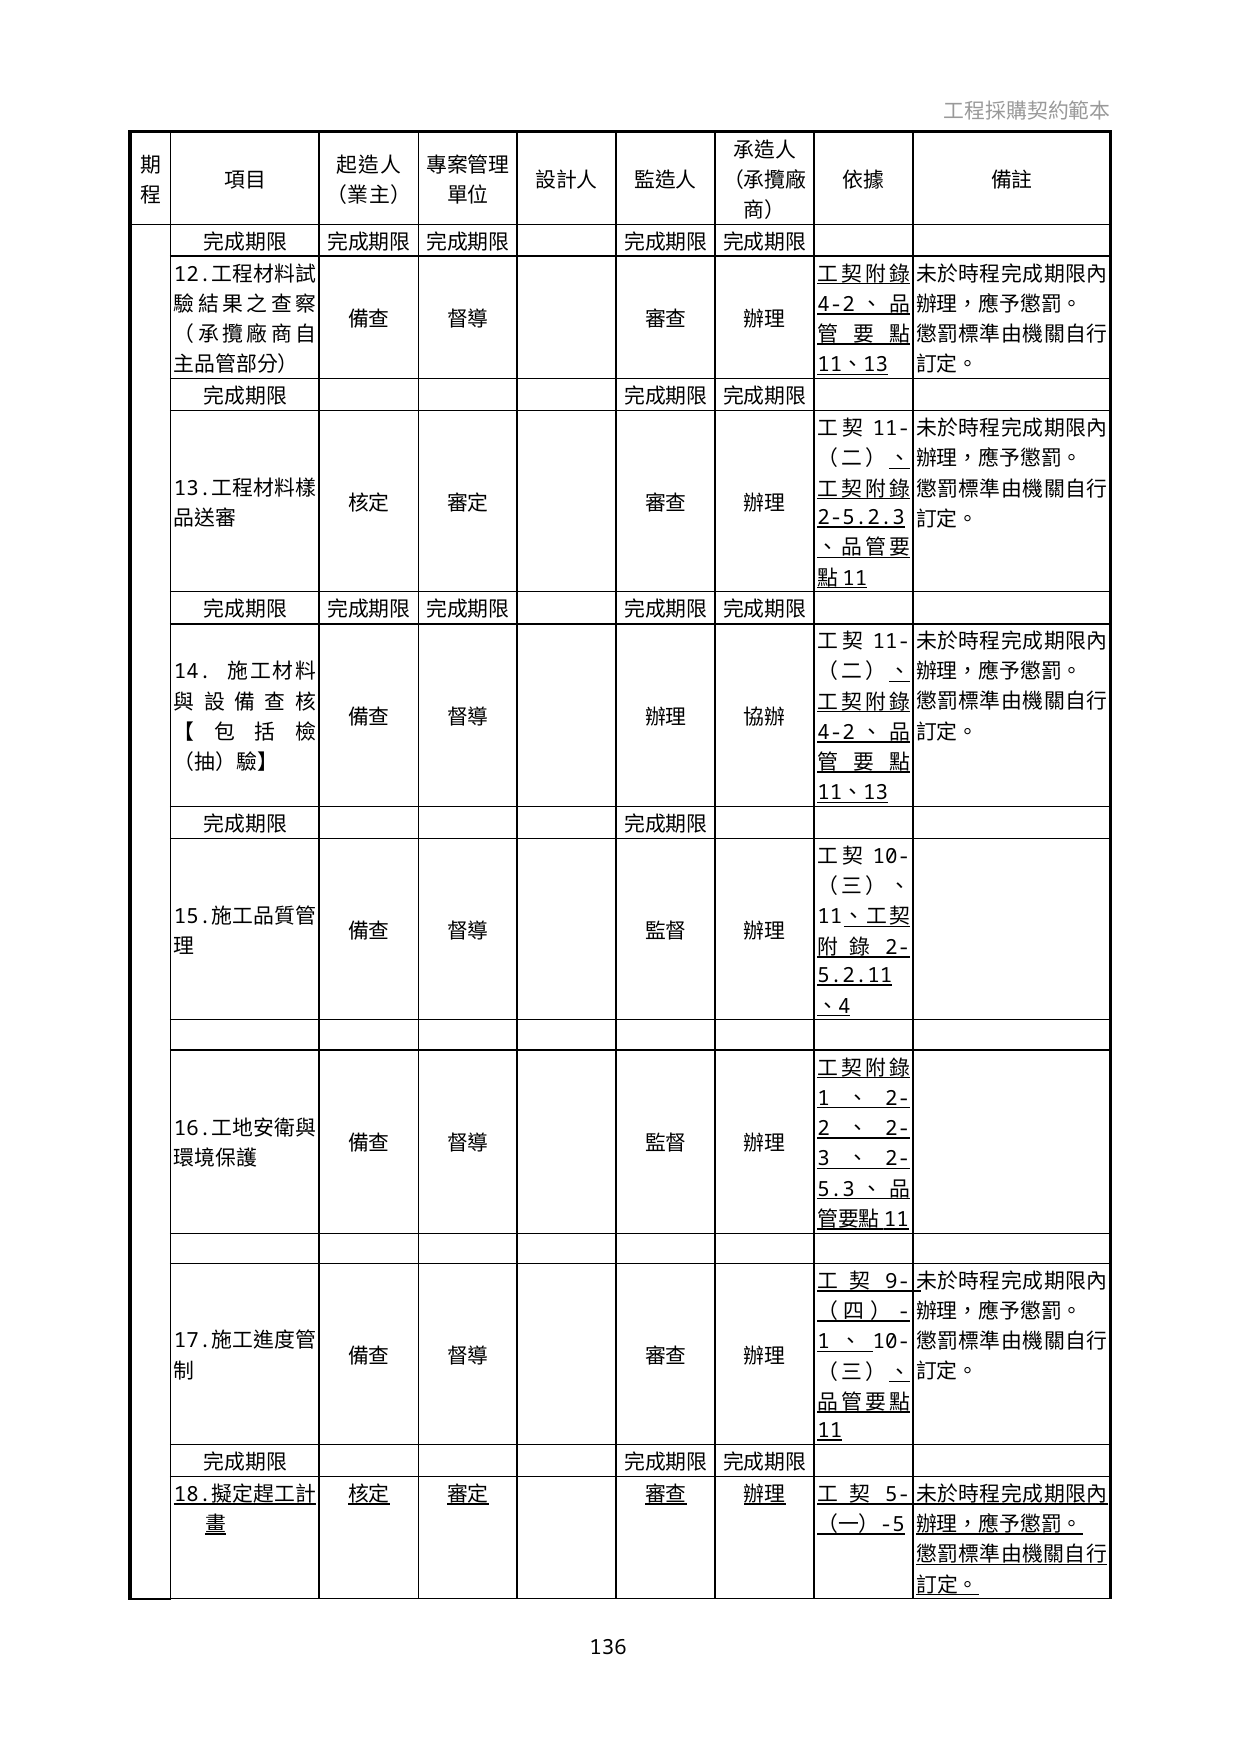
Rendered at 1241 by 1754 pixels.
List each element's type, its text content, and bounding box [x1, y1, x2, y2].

table_cell 完成期限 [171, 1445, 318, 1476]
table_cell 17.施工進度管制 [171, 1264, 318, 1444]
table_cell 督導 [419, 257, 516, 378]
table_cell [815, 379, 912, 410]
table_cell [518, 225, 615, 255]
table_cell 協辦 [716, 625, 813, 806]
table_cell [914, 807, 1109, 838]
table_cell 工契9-（四）-1、10-（三）、品管要點11 [815, 1264, 912, 1444]
table_cell 督導 [419, 1051, 516, 1232]
table_cell [171, 1234, 318, 1262]
table_header 專案管理單位 [419, 133, 516, 224]
table_cell 工契11-（二）、工契附錄4-2、品管要點11、13 [815, 625, 912, 806]
table_cell 完成期限 [171, 225, 318, 255]
table_cell 完成期限 [617, 592, 714, 623]
table_cell 未於時程完成期限內辦理，應予懲罰。 懲罰標準由機關自行訂定。 [914, 1264, 1109, 1444]
table_cell [617, 1020, 714, 1049]
table_cell [716, 1020, 813, 1049]
table_cell [914, 1051, 1109, 1232]
table_cell 完成期限 [419, 225, 516, 255]
table_cell [518, 411, 615, 591]
table_cell [815, 592, 912, 623]
table_cell [518, 1445, 615, 1476]
table_cell [815, 807, 912, 838]
table_cell [716, 807, 813, 838]
table_cell 完成期限 [320, 225, 418, 255]
table_cell 完成期限 [617, 225, 714, 255]
table_cell [914, 839, 1109, 1019]
table_cell [518, 625, 615, 806]
table_cell 完成期限 [171, 379, 318, 410]
table_header 設計人 [518, 133, 615, 224]
table_header 起造人（業主） [320, 133, 418, 224]
table_cell [914, 1234, 1109, 1262]
table_header 承造人（承攬廠商） [716, 133, 813, 224]
table_cell 辦理 [716, 411, 813, 591]
table_cell 核定 [320, 411, 418, 591]
table_cell 督導 [419, 625, 516, 806]
table_cell [320, 807, 418, 838]
table_cell [518, 1234, 615, 1262]
table_cell 審查 [617, 1477, 714, 1598]
table_cell [914, 1445, 1109, 1476]
table_cell 監督 [617, 1051, 714, 1232]
table_cell 辦理 [617, 625, 714, 806]
table_header 監造人 [617, 133, 714, 224]
table_cell [132, 225, 170, 1598]
table_cell 核定 [320, 1477, 418, 1598]
table_cell 審定 [419, 411, 516, 591]
table_cell [617, 1234, 714, 1262]
table_cell [914, 592, 1109, 623]
table_cell 工契附錄4-2、品管要點11、13 [815, 257, 912, 378]
table_cell 審查 [617, 411, 714, 591]
table_cell 13.工程材料樣品送審 [171, 411, 318, 591]
table_cell 14. 施工材料與設備查核【包括檢（抽）驗】 [171, 625, 318, 806]
table_cell 完成期限 [171, 807, 318, 838]
table_cell [518, 592, 615, 623]
table_cell 工契10-（三）、11、工契附錄2-5.2.11、4 [815, 839, 912, 1019]
table_cell 督導 [419, 839, 516, 1019]
table_cell [320, 1445, 418, 1476]
table_cell 監督 [617, 839, 714, 1019]
table_cell 備查 [320, 625, 418, 806]
table_cell 工契附錄1、2-2、2-3、2-5.3、品管要點11 [815, 1051, 912, 1232]
table_cell [518, 807, 615, 838]
table_cell 辦理 [716, 839, 813, 1019]
table_cell [518, 379, 615, 410]
table_cell 審查 [617, 257, 714, 378]
table_cell [914, 379, 1109, 410]
table_header 項目 [171, 133, 318, 224]
table_cell 完成期限 [320, 592, 418, 623]
table_cell [518, 257, 615, 378]
table_cell 未於時程完成期限內辦理，應予懲罰。 懲罰標準由機關自行訂定。 [914, 1477, 1109, 1598]
table_header 期程 [132, 133, 170, 224]
table_cell 完成期限 [171, 592, 318, 623]
table_cell [419, 807, 516, 838]
table_cell 完成期限 [716, 1445, 813, 1476]
table_cell 16.工地安衛與環境保護 [171, 1051, 318, 1232]
table_cell [914, 1020, 1109, 1049]
table_cell 完成期限 [716, 592, 813, 623]
table_cell [419, 379, 516, 410]
table_cell 辦理 [716, 1264, 813, 1444]
table_cell [716, 1234, 813, 1262]
table_cell 18.擬定趕工計畫 [171, 1477, 318, 1598]
table_cell [518, 839, 615, 1019]
table_cell 辦理 [716, 257, 813, 378]
table_cell [419, 1234, 516, 1262]
table_cell 審查 [617, 1264, 714, 1444]
table_cell 完成期限 [617, 807, 714, 838]
table_cell 工契5-（一）-5 [815, 1477, 912, 1598]
table_cell [815, 1445, 912, 1476]
table_cell [518, 1020, 615, 1049]
table_cell [419, 1445, 516, 1476]
table_cell 完成期限 [716, 379, 813, 410]
table_cell [815, 1234, 912, 1262]
table_cell [518, 1051, 615, 1232]
table_cell [320, 1234, 418, 1262]
table_cell 未於時程完成期限內辦理，應予懲罰。 懲罰標準由機關自行訂定。 [914, 411, 1109, 591]
table_cell 完成期限 [716, 225, 813, 255]
table_header 備註 [914, 133, 1109, 224]
table_header 依據 [815, 133, 912, 224]
table_cell [320, 1020, 418, 1049]
table_cell [518, 1264, 615, 1444]
table_cell [518, 1477, 615, 1598]
table_cell 辦理 [716, 1477, 813, 1598]
table_cell 備查 [320, 1264, 418, 1444]
table_cell [419, 1020, 516, 1049]
table_cell [320, 379, 418, 410]
table_cell [815, 225, 912, 255]
table_cell 備查 [320, 257, 418, 378]
table_cell 15.施工品質管理 [171, 839, 318, 1019]
table_cell 備查 [320, 1051, 418, 1232]
table_cell 完成期限 [419, 592, 516, 623]
table_cell [171, 1020, 318, 1049]
table_cell 備查 [320, 839, 418, 1019]
table_cell [914, 225, 1109, 255]
table_cell 未於時程完成期限內辦理，應予懲罰。 懲罰標準由機關自行訂定。 [914, 625, 1109, 806]
table_cell 12.工程材料試驗結果之查察（承攬廠商自主品管部分） [171, 257, 318, 378]
table_cell 未於時程完成期限內辦理，應予懲罰。 懲罰標準由機關自行訂定。 [914, 257, 1109, 378]
table_cell 工契11-（二）、工契附錄2-5.2.3、品管要點11 [815, 411, 912, 591]
table_cell 完成期限 [617, 379, 714, 410]
table_cell [815, 1020, 912, 1049]
table_cell 辦理 [716, 1051, 813, 1232]
table_cell 完成期限 [617, 1445, 714, 1476]
table_cell 審定 [419, 1477, 516, 1598]
table_cell 督導 [419, 1264, 516, 1444]
